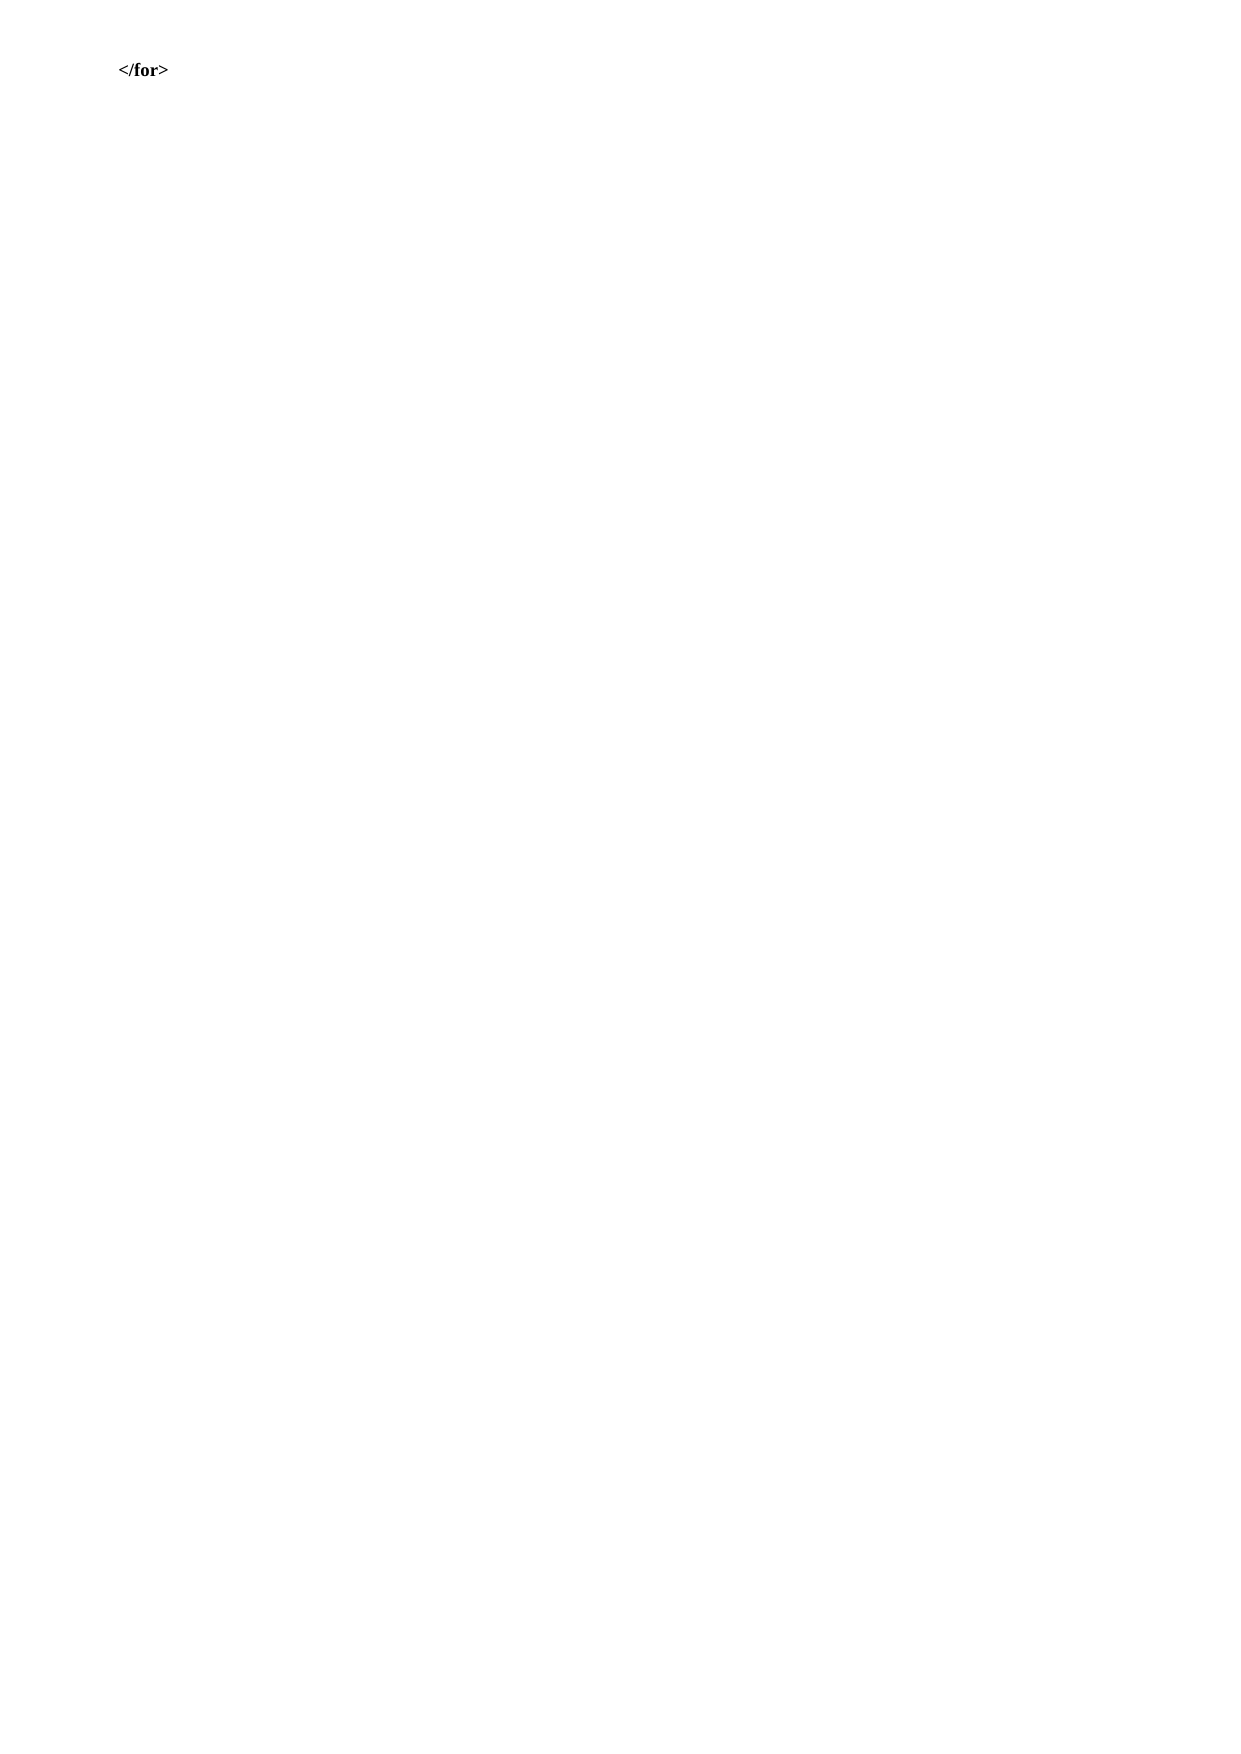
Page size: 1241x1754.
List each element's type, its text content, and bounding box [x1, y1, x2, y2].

text </for> [118, 59, 1122, 81]
